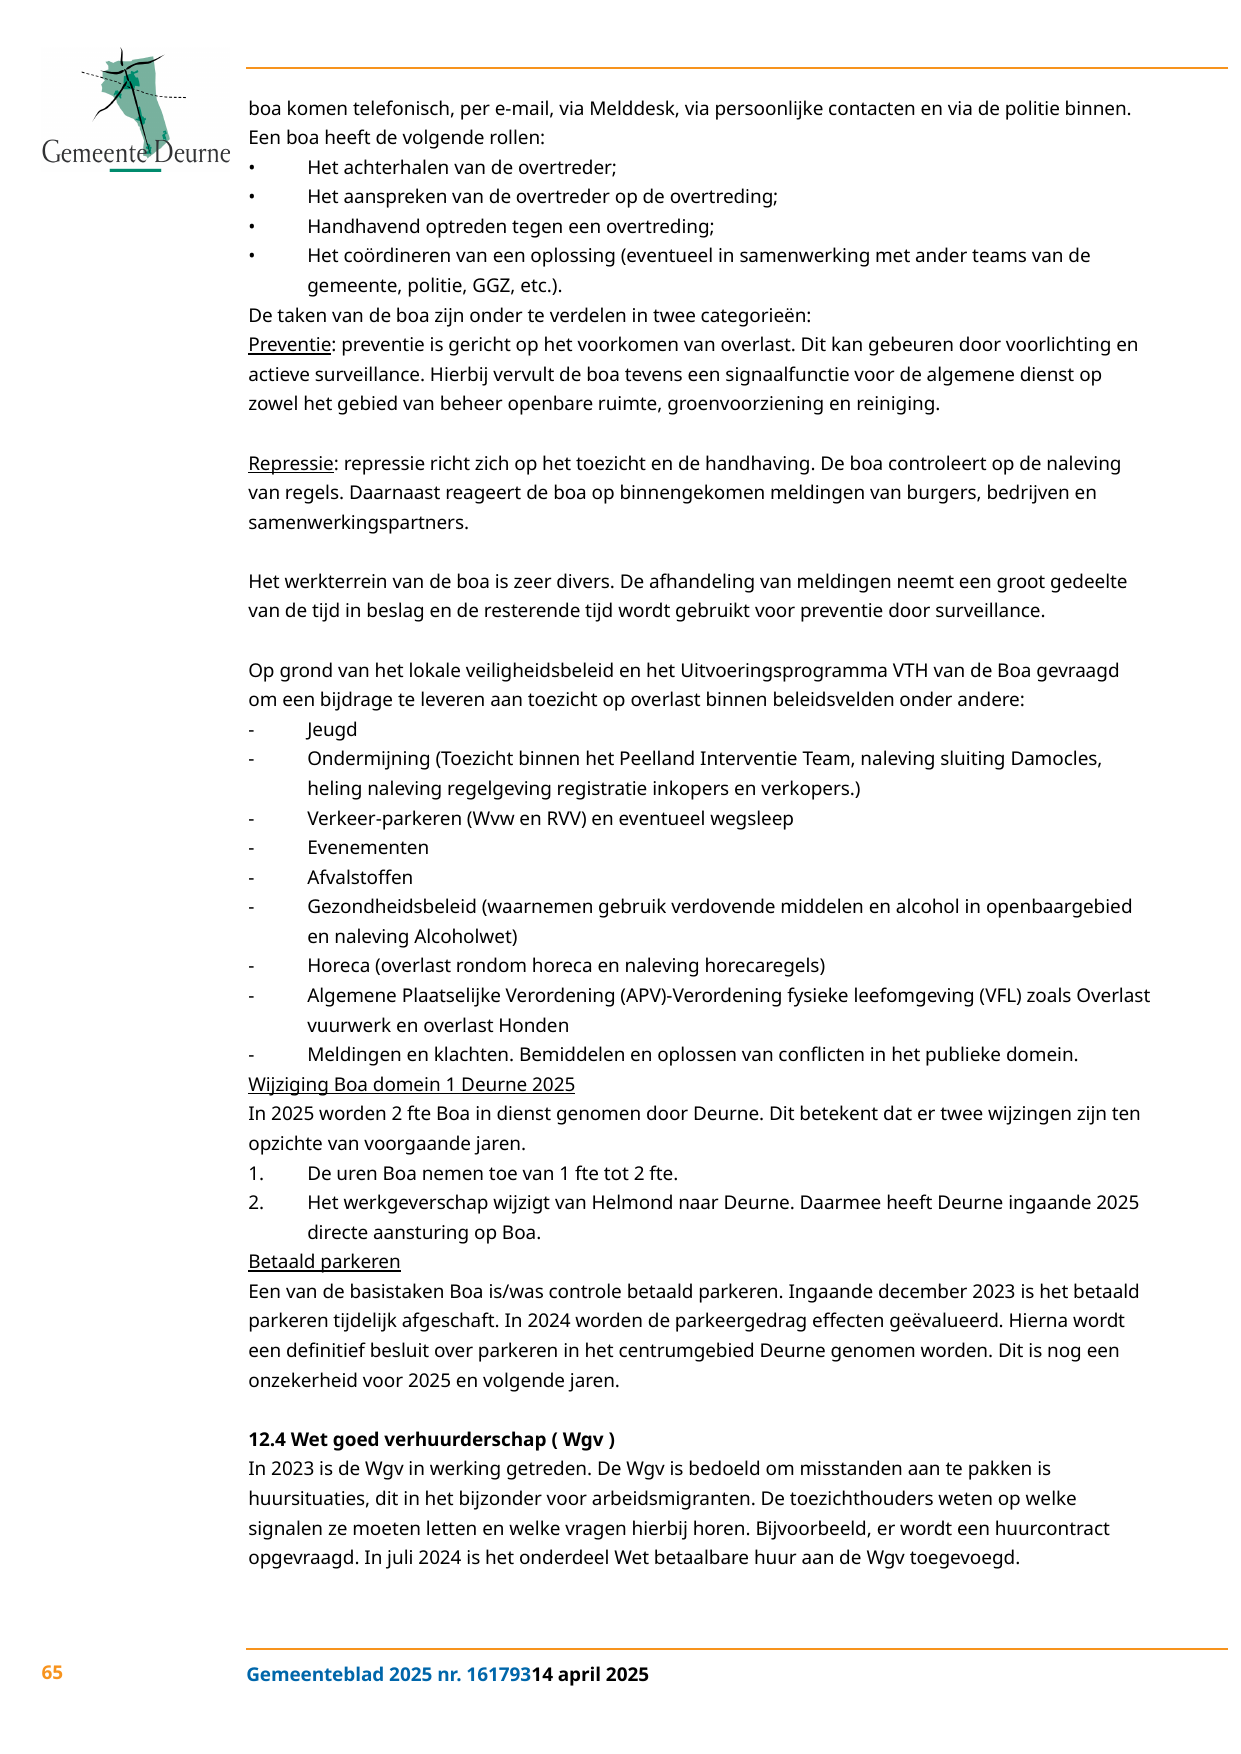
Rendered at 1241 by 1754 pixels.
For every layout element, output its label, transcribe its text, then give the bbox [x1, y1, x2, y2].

text In 2025 worden 2 fte Boa in dienst genomen door Deurne. Dit betekent dat er twee wijzingen zijn ten opzichte van voorgaande jaren. [248, 1101, 1152, 1156]
list Meldingen en klachten. Bemiddelen en oplossen van conflicten in het publieke domein. [248, 1041, 1152, 1067]
list Horeca (overlast rondom horeca en naleving horecaregels) [248, 953, 1152, 978]
list Het achterhalen van de overtreder; [248, 154, 1152, 180]
text boa komen telefonisch, per e-mail, via Melddesk, via persoonlijke contacten en via de politie binnen. [248, 95, 1152, 121]
text Op grond van het lokale veiligheidsbeleid en het Uitvoeringsprogramma VTH van de Boa gevraagd om een bijdrage te leveren aan toezicht op overlast binnen beleidsvelden onder andere: [248, 657, 1152, 712]
text De taken van de boa zijn onder te verdelen in twee categorieën: [248, 302, 1152, 328]
list Ondermijning (Toezicht binnen het Peelland Interventie Team, naleving sluiting Damocles, heling naleving regelgeving registratie inkopers en verkopers.) [248, 746, 1152, 801]
list Het coördineren van een oplossing (eventueel in samenwerking met ander teams van de gemeente, politie, GGZ, etc.). [248, 243, 1152, 298]
text Een van de basistaken Boa is/was controle betaald parkeren. Ingaande december 2023 is het betaald parkeren tijdelijk afgeschaft. In 2024 worden de parkeergedrag effecten geëvalueerd. Hierna wordt een definitief besluit over parkeren in het centrumgebied Deurne genomen worden. Dit is nog een onzekerheid voor 2025 en volgende jaren. [248, 1278, 1152, 1393]
list Algemene Plaatselijke Verordening (APV)-Verordening fysieke leefomgeving (VFL) zoals Overlast vuurwerk en overlast Honden [248, 982, 1152, 1038]
text In 2023 is de Wgv in werking getreden. De Wgv is bedoeld om misstanden aan te pakken is huursituaties, dit in het bijzonder voor arbeidsmigranten. De toezichthouders weten op welke signalen ze moeten letten en welke vragen hierbij horen. Bijvoorbeeld, er wordt een huurcontract opgevraagd. In juli 2024 is het onderdeel Wet betaalbare huur aan de Wgv toegevoegd. [248, 1456, 1152, 1570]
list Handhavend optreden tegen een overtreding; [248, 213, 1152, 239]
list Het aanspreken van de overtreder op de overtreding; [248, 183, 1152, 209]
list Afvalstoffen [248, 864, 1152, 890]
list Evenementen [248, 834, 1152, 860]
text 12.4 Wet goed verhuurderschap ( Wgv ) [248, 1426, 1152, 1452]
text Het werkterrein van de boa is zeer divers. De afhandeling van meldingen neemt een groot gedeelte van de tijd in beslag en de resterende tijd wordt gebruikt voor preventie door surveillance. [248, 568, 1152, 623]
text Wijziging Boa domein 1 Deurne 2025 [248, 1071, 1152, 1097]
text Preventie: preventie is gericht op het voorkomen van overlast. Dit kan gebeuren door voorlichting en actieve surveillance. Hierbij vervult de boa tevens een signaalfunctie voor de algemene dienst op zowel het gebied van beheer openbare ruimte, groenvoorziening en reiniging. [248, 331, 1152, 416]
list Het werkgeverschap wijzigt van Helmond naar Deurne. Daarmee heeft Deurne ingaande 2025 directe aansturing op Boa. [248, 1189, 1152, 1245]
list Verkeer-parkeren (Wvw en RVV) en eventueel wegsleep [248, 805, 1152, 831]
text Een boa heeft de volgende rollen: [248, 124, 1152, 150]
list De uren Boa nemen toe van 1 fte tot 2 fte. [248, 1160, 1152, 1186]
list Gezondheidsbeleid (waarnemen gebruik verdovende middelen en alcohol in openbaargebied en naleving Alcoholwet) [248, 893, 1152, 949]
text Repressie: repressie richt zich op het toezicht en de handhaving. De boa controleert op de naleving van regels. Daarnaast reageert de boa op binnengekomen meldingen van burgers, bedrijven en samenwerkingspartners. [248, 450, 1152, 535]
list Jeugd [248, 716, 1152, 742]
picture [41, 47, 231, 172]
text Betaald parkeren [248, 1248, 1152, 1274]
